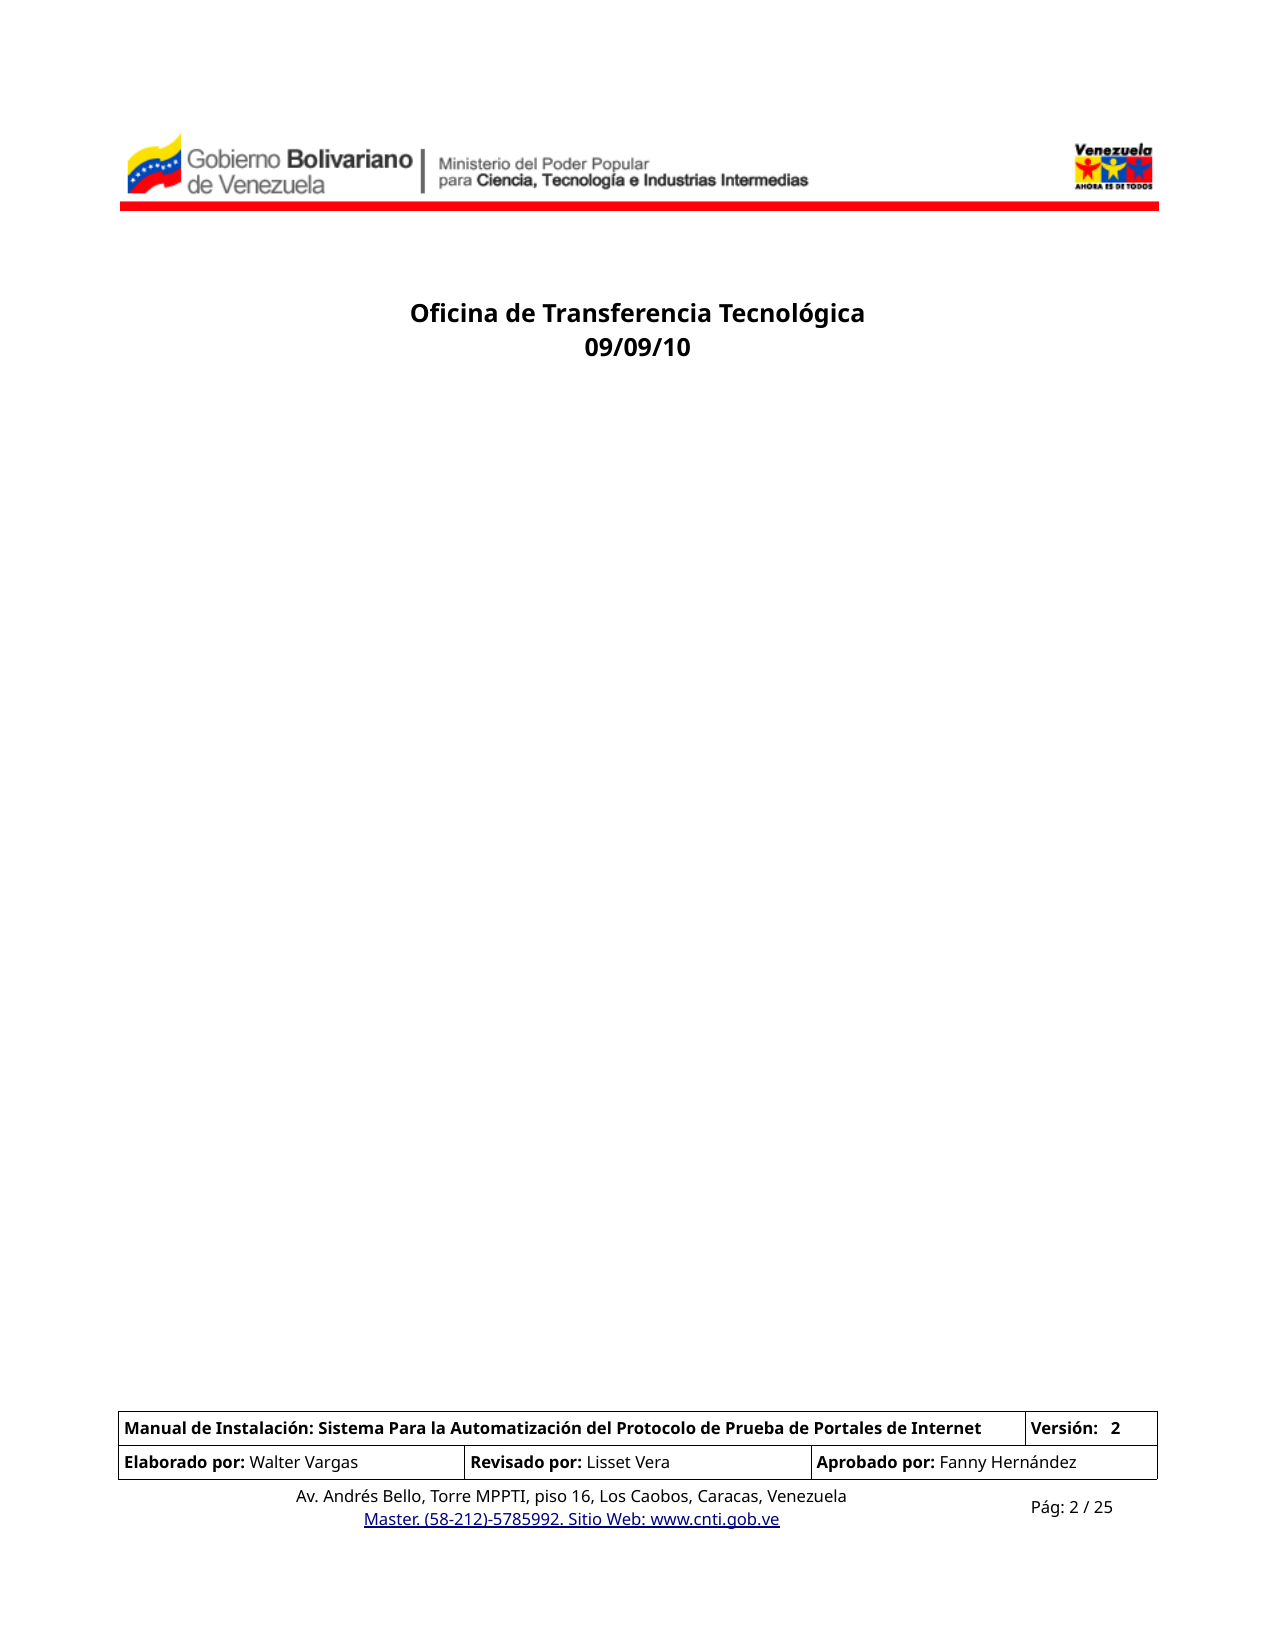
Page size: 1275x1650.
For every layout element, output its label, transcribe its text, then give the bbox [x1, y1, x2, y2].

text Oficina de Transferencia Tecnológica [118, 295, 1157, 329]
text 09/09/10 [118, 329, 1157, 363]
picture [120, 125, 1159, 211]
